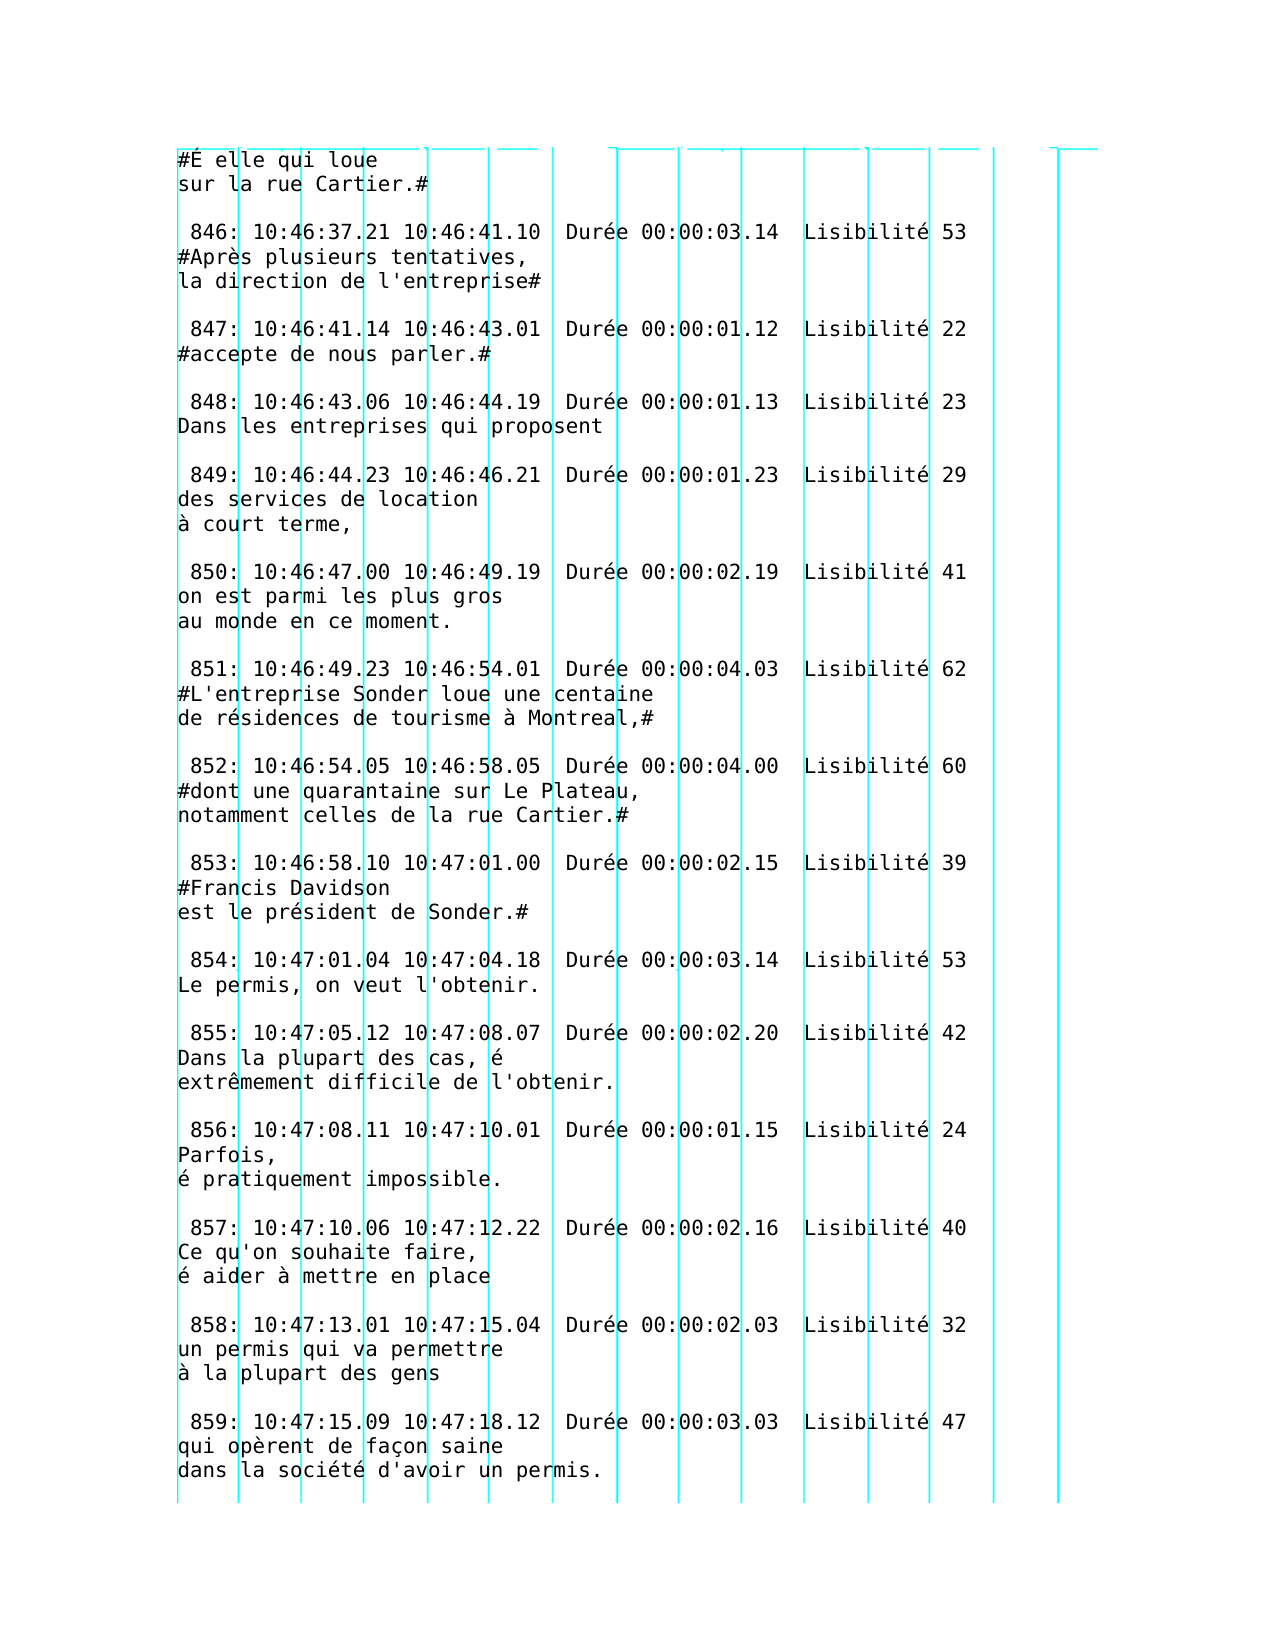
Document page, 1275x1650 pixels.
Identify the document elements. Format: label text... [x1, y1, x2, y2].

text est le président de Sonder.# [177, 900, 1098, 924]
text notamment celles de la rue Cartier.# [177, 803, 1098, 827]
text des services de location [177, 487, 1098, 512]
text 857: 10:47:10.06 10:47:12.22 Durée 00:00:02.16 Lisibilité 40 [177, 1216, 1098, 1240]
text extrêmement difficile de l'obtenir. [177, 1070, 1098, 1094]
text #Après plusieurs tentatives, [177, 245, 1098, 269]
text #L'entreprise Sonder loue une centaine [177, 682, 1098, 706]
text à la plupart des gens [177, 1361, 1098, 1385]
text 853: 10:46:58.10 10:47:01.00 Durée 00:00:02.15 Lisibilité 39 [177, 851, 1098, 876]
text Dans la plupart des cas, é [177, 1046, 1098, 1070]
text au monde en ce moment. [177, 609, 1098, 633]
text Dans les entreprises qui proposent [177, 414, 1098, 439]
text de résidences de tourisme à Montreal,# [177, 706, 1098, 730]
text 850: 10:46:47.00 10:46:49.19 Durée 00:00:02.19 Lisibilité 41 [177, 560, 1098, 584]
text la direction de l'entreprise# [177, 269, 1098, 293]
text é aider à mettre en place [177, 1264, 1098, 1288]
text on est parmi les plus gros [177, 584, 1098, 609]
text #dont une quarantaine sur Le Plateau, [177, 779, 1098, 803]
text 856: 10:47:08.11 10:47:10.01 Durée 00:00:01.15 Lisibilité 24 [177, 1118, 1098, 1143]
text 848: 10:46:43.06 10:46:44.19 Durée 00:00:01.13 Lisibilité 23 [177, 390, 1098, 414]
text 849: 10:46:44.23 10:46:46.21 Durée 00:00:01.23 Lisibilité 29 [177, 463, 1098, 487]
text 851: 10:46:49.23 10:46:54.01 Durée 00:00:04.03 Lisibilité 62 [177, 657, 1098, 682]
text Le permis, on veut l'obtenir. [177, 973, 1098, 997]
text à court terme, [177, 512, 1098, 536]
text qui opèrent de façon saine [177, 1434, 1098, 1458]
picture [177, 147, 1098, 1503]
text 847: 10:46:41.14 10:46:43.01 Durée 00:00:01.12 Lisibilité 22 [177, 317, 1098, 342]
text 846: 10:46:37.21 10:46:41.10 Durée 00:00:03.14 Lisibilité 53 [177, 220, 1098, 245]
text 855: 10:47:05.12 10:47:08.07 Durée 00:00:02.20 Lisibilité 42 [177, 1021, 1098, 1046]
text sur la rue Cartier.# [177, 172, 1098, 196]
text 859: 10:47:15.09 10:47:18.12 Durée 00:00:03.03 Lisibilité 47 [177, 1410, 1098, 1434]
text Ce qu'on souhaite faire, [177, 1240, 1098, 1264]
text #É elle qui loue [177, 148, 1098, 172]
text Parfois, [177, 1143, 1098, 1167]
text #accepte de nous parler.# [177, 342, 1098, 366]
text 852: 10:46:54.05 10:46:58.05 Durée 00:00:04.00 Lisibilité 60 [177, 754, 1098, 779]
text dans la société d'avoir un permis. [177, 1458, 1098, 1482]
text #Francis Davidson [177, 876, 1098, 900]
text 854: 10:47:01.04 10:47:04.18 Durée 00:00:03.14 Lisibilité 53 [177, 948, 1098, 973]
text é pratiquement impossible. [177, 1167, 1098, 1191]
text un permis qui va permettre [177, 1337, 1098, 1361]
text 858: 10:47:13.01 10:47:15.04 Durée 00:00:02.03 Lisibilité 32 [177, 1313, 1098, 1337]
